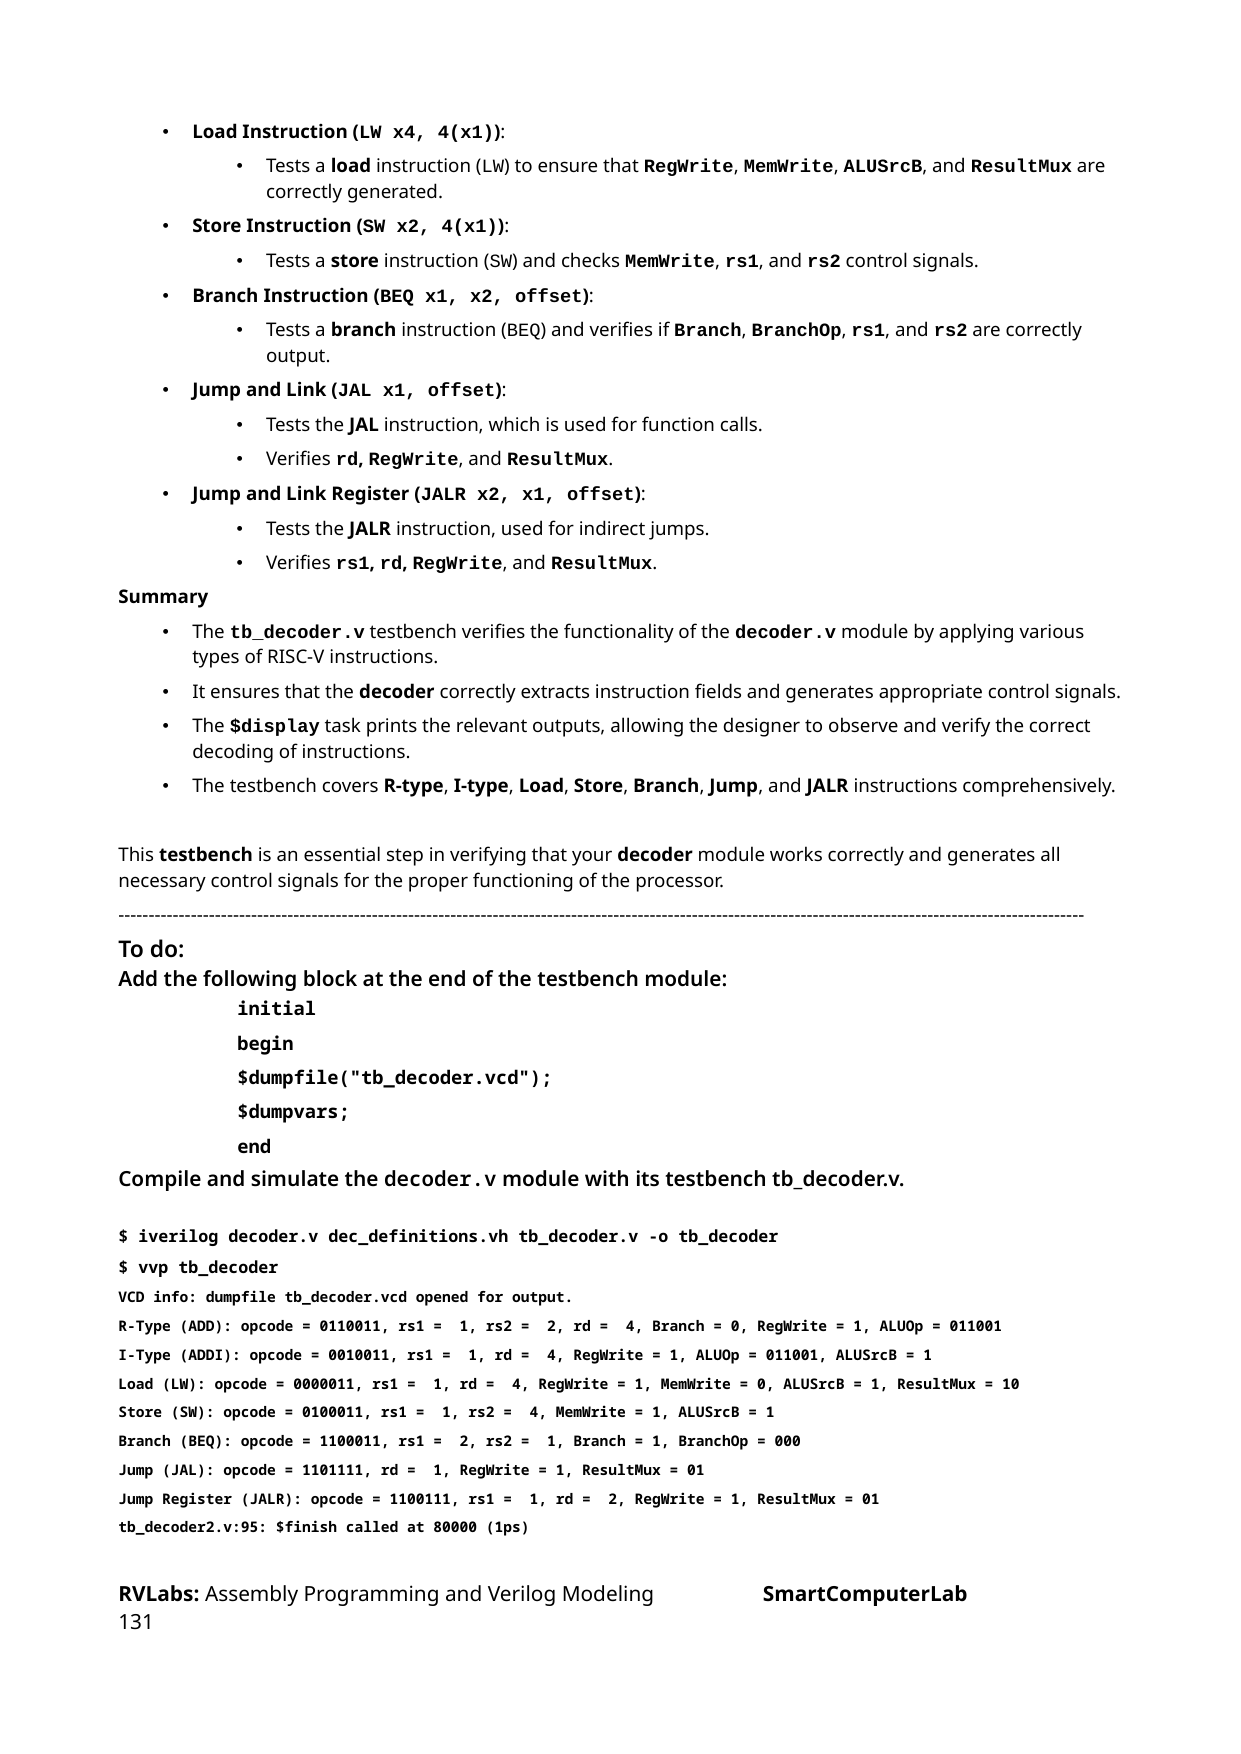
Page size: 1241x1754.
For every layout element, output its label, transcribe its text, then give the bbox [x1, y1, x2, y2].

text Jump Register (JALR): opcode = 1100111, rs1 = 1, rd = 2, RegWrite = 1, ResultMux = 01 [118, 1488, 1122, 1508]
text Store (SW): opcode = 0100011, rs1 = 1, rs2 = 4, MemWrite = 1, ALUSrcB = 1 [118, 1402, 1122, 1422]
list Tests the JALR instruction, used for indirect jumps. [236, 515, 1122, 540]
list The $display task prints the relevant outputs, allowing the designer to observe and verify the correct decoding of instructions. [162, 713, 1122, 764]
text This testbench is an essential step in verifying that your decoder module works correctly and generates all necessary control signals for the proper functioning of the processor. [118, 841, 1122, 892]
list Verifies rs1, rd, RegWrite, and ResultMux. [236, 549, 1122, 575]
text R-Type (ADD): opcode = 0110011, rs1 = 1, rs2 = 2, rd = 4, Branch = 0, RegWrite = 1, ALUOp = 011001 [118, 1316, 1122, 1336]
list Store Instruction (SW x2, 4(x1)): [162, 213, 1122, 238]
list Load Instruction (LW x4, 4(x1)): [162, 118, 1122, 144]
list Jump and Link (JAL x1, offset): [162, 377, 1122, 402]
text Branch (BEQ): opcode = 1100011, rs1 = 2, rs2 = 1, Branch = 1, BranchOp = 000 [118, 1431, 1122, 1451]
text Jump (JAL): opcode = 1101111, rd = 1, RegWrite = 1, ResultMux = 01 [118, 1460, 1122, 1480]
text $dumpfile("tb_decoder.vcd"); [192, 1064, 1122, 1090]
list Tests a load instruction (LW) to ensure that RegWrite, MemWrite, ALUSrcB, and ResultMux are correctly generated. [236, 153, 1122, 204]
text $dumpvars; [192, 1098, 1122, 1124]
text Summary [118, 584, 1122, 609]
list Tests the JAL instruction, which is used for function calls. [236, 411, 1122, 437]
list Tests a branch instruction (BEQ) and verifies if Branch, BranchOp, rs1, and rs2 are correctly output. [236, 317, 1122, 368]
text VCD info: dumpfile tb_decoder.vcd opened for output. [118, 1287, 1122, 1307]
text I-Type (ADDI): opcode = 0010011, rs1 = 1, rd = 4, RegWrite = 1, ALUOp = 011001, ALUSrcB = 1 [118, 1345, 1122, 1365]
list It ensures that the decoder correctly extracts instruction fields and generates appropriate control signals. [162, 678, 1122, 704]
text Add the following block at the end of the testbench module: [118, 964, 1122, 992]
list The testbench covers R-type, I-type, Load, Store, Branch, Jump, and JALR instructions comprehensively. [162, 773, 1122, 798]
text To do: [118, 933, 1122, 964]
text begin [192, 1030, 1122, 1055]
text tb_decoder2.v:95: $finish called at 80000 (1ps) [118, 1517, 1122, 1537]
text $ vvp tb_decoder [118, 1256, 1122, 1278]
text Compile and simulate the decoder.v module with its testbench tb_decoder.v. [118, 1164, 1122, 1193]
text $ iverilog decoder.v dec_definitions.vh tb_decoder.v -o tb_decoder [118, 1224, 1122, 1247]
list Jump and Link Register (JALR x2, x1, offset): [162, 480, 1122, 506]
text Load (LW): opcode = 0000011, rs1 = 1, rd = 4, RegWrite = 1, MemWrite = 0, ALUSrcB = 1, ResultMux = 10 [118, 1373, 1122, 1393]
list Tests a store instruction (SW) and checks MemWrite, rs1, and rs2 control signals. [236, 247, 1122, 273]
text end [192, 1133, 1122, 1158]
text ---------------------------------------------------------------------------------------------------------------------------------------------------------------- [118, 901, 1122, 927]
text initial [192, 995, 1122, 1021]
list The tb_decoder.v testbench verifies the functionality of the decoder.v module by applying various types of RISC-V instructions. [162, 618, 1122, 669]
list Branch Instruction (BEQ x1, x2, offset): [162, 282, 1122, 308]
list Verifies rd, RegWrite, and ResultMux. [236, 446, 1122, 471]
